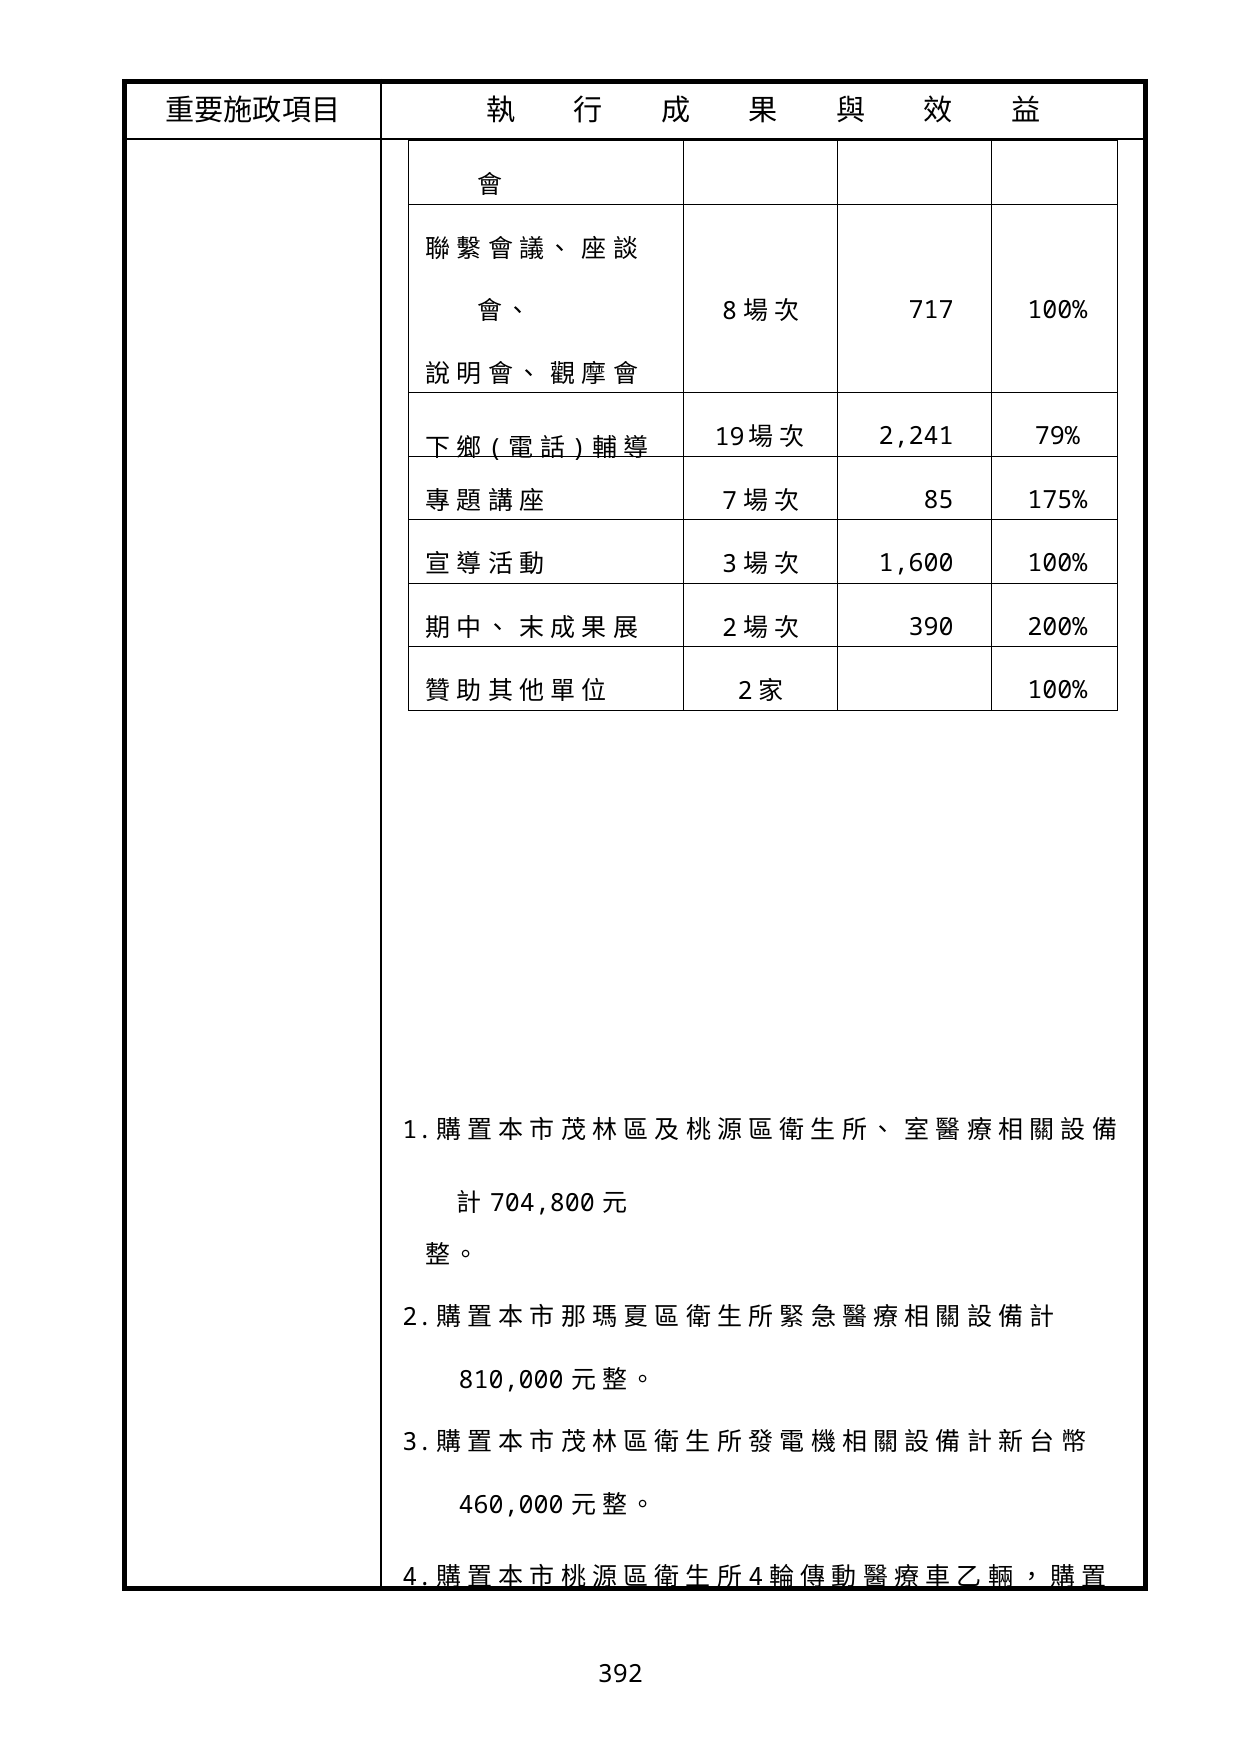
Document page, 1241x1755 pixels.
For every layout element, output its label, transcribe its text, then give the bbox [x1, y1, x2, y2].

table_cell 7場次 [684, 457, 837, 519]
table_cell 85 [838, 457, 991, 519]
table_cell [838, 141, 991, 203]
table_cell 會 [409, 141, 683, 203]
table_cell 期中、末成果展 [409, 584, 683, 646]
table_cell 3場次 [684, 520, 837, 583]
table_cell 贊助其他單位 [409, 647, 683, 710]
table_cell 100% [992, 205, 1117, 392]
table_cell 100% [992, 647, 1117, 710]
table_cell 175% [992, 457, 1117, 519]
table_cell 100% [992, 520, 1117, 583]
table_cell 1.購置本市茂林區及桃源區衛生所、室醫療相關設備計704,800元 整。 2.購置本市那瑪夏區衛生所緊急醫療相關設備計810,000元整。 3.購置本市茂林區衛生所發電機相關設備計新台幣460,000元整。 4.購置本市桃源區衛生所4輪傳動醫療車乙輛，購置 [382, 140, 1143, 1586]
table_cell 1,600 [838, 520, 991, 583]
table_cell 79% [992, 393, 1117, 456]
table_header 重要施政項目 [127, 84, 380, 138]
table_cell 390 [838, 584, 991, 646]
table_cell [127, 140, 380, 1586]
table_cell 8場次 [684, 205, 837, 392]
table_cell 聯繫會議、座談會、 說明會、觀摩會 [409, 205, 683, 392]
table_cell 2場次 [684, 584, 837, 646]
table_cell [992, 141, 1117, 203]
table_cell 2,241 [838, 393, 991, 456]
table_cell 下鄉(電話)輔導 [409, 393, 683, 456]
table_cell 專題講座 [409, 457, 683, 519]
table_cell 2家 [684, 647, 837, 710]
table_cell 200% [992, 584, 1117, 646]
table_cell 717 [838, 205, 991, 392]
table_cell [684, 141, 837, 203]
table_cell 19場次 [684, 393, 837, 456]
table_cell [838, 647, 991, 710]
table_header 執 行 成 果 與 效 益 [382, 84, 1143, 138]
table_cell 宣導活動 [409, 520, 683, 583]
